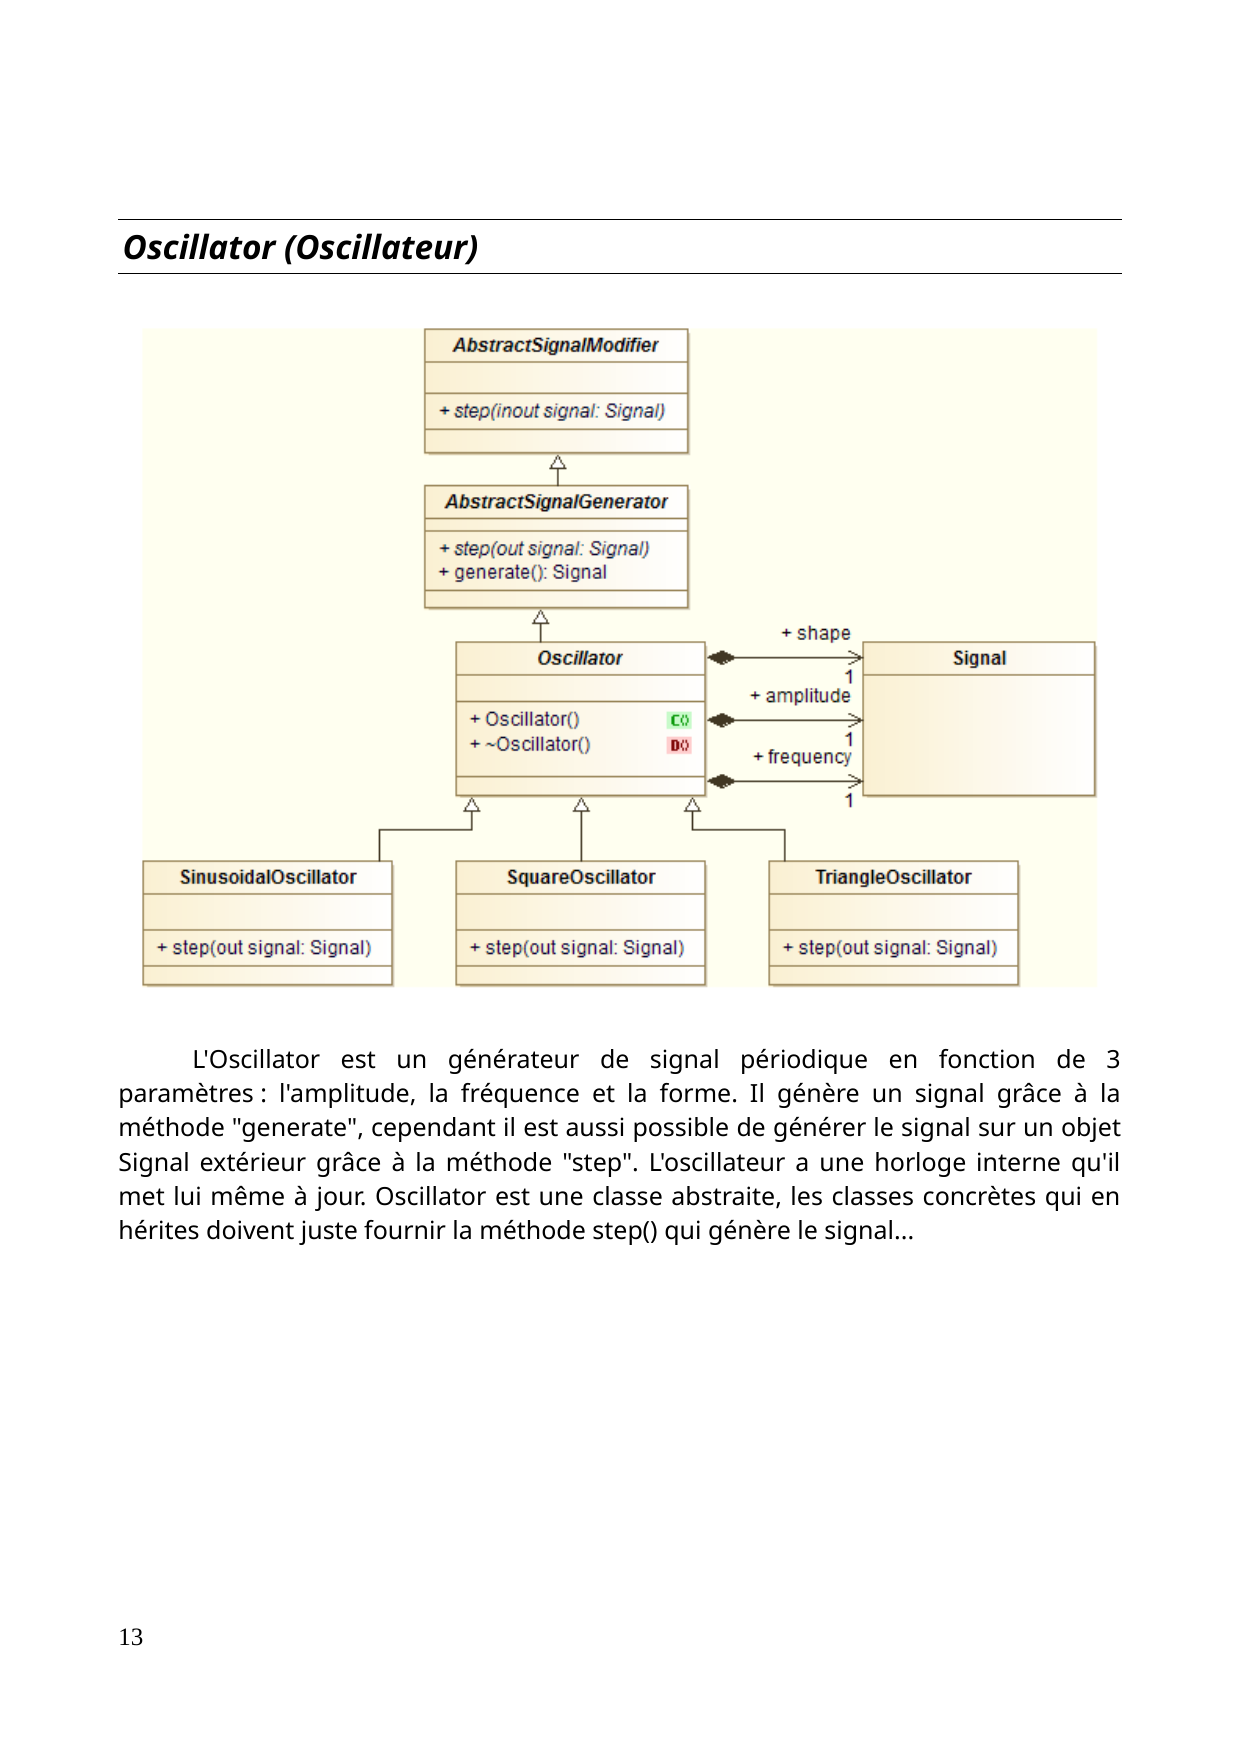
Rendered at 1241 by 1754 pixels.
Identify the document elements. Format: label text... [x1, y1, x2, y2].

text L'Oscillator est un générateur de signal périodique en fonction de 3 paramètres : l'amplitude, la fréquence et la forme. Il génère un signal grâce à la méthode "generate", cependant il est aussi possible de générer le signal sur un objet Signal extérieur grâce à la méthode "step". L'oscillateur a une horloge interne qu'il met lui même à jour. Oscillator est une classe abstraite, les classes concrètes qui en hérites doivent juste fournir la méthode step() qui génère le signal... [118, 1042, 1122, 1246]
picture [127, 313, 1113, 1003]
text Oscillator (Oscillateur) [118, 220, 1122, 273]
